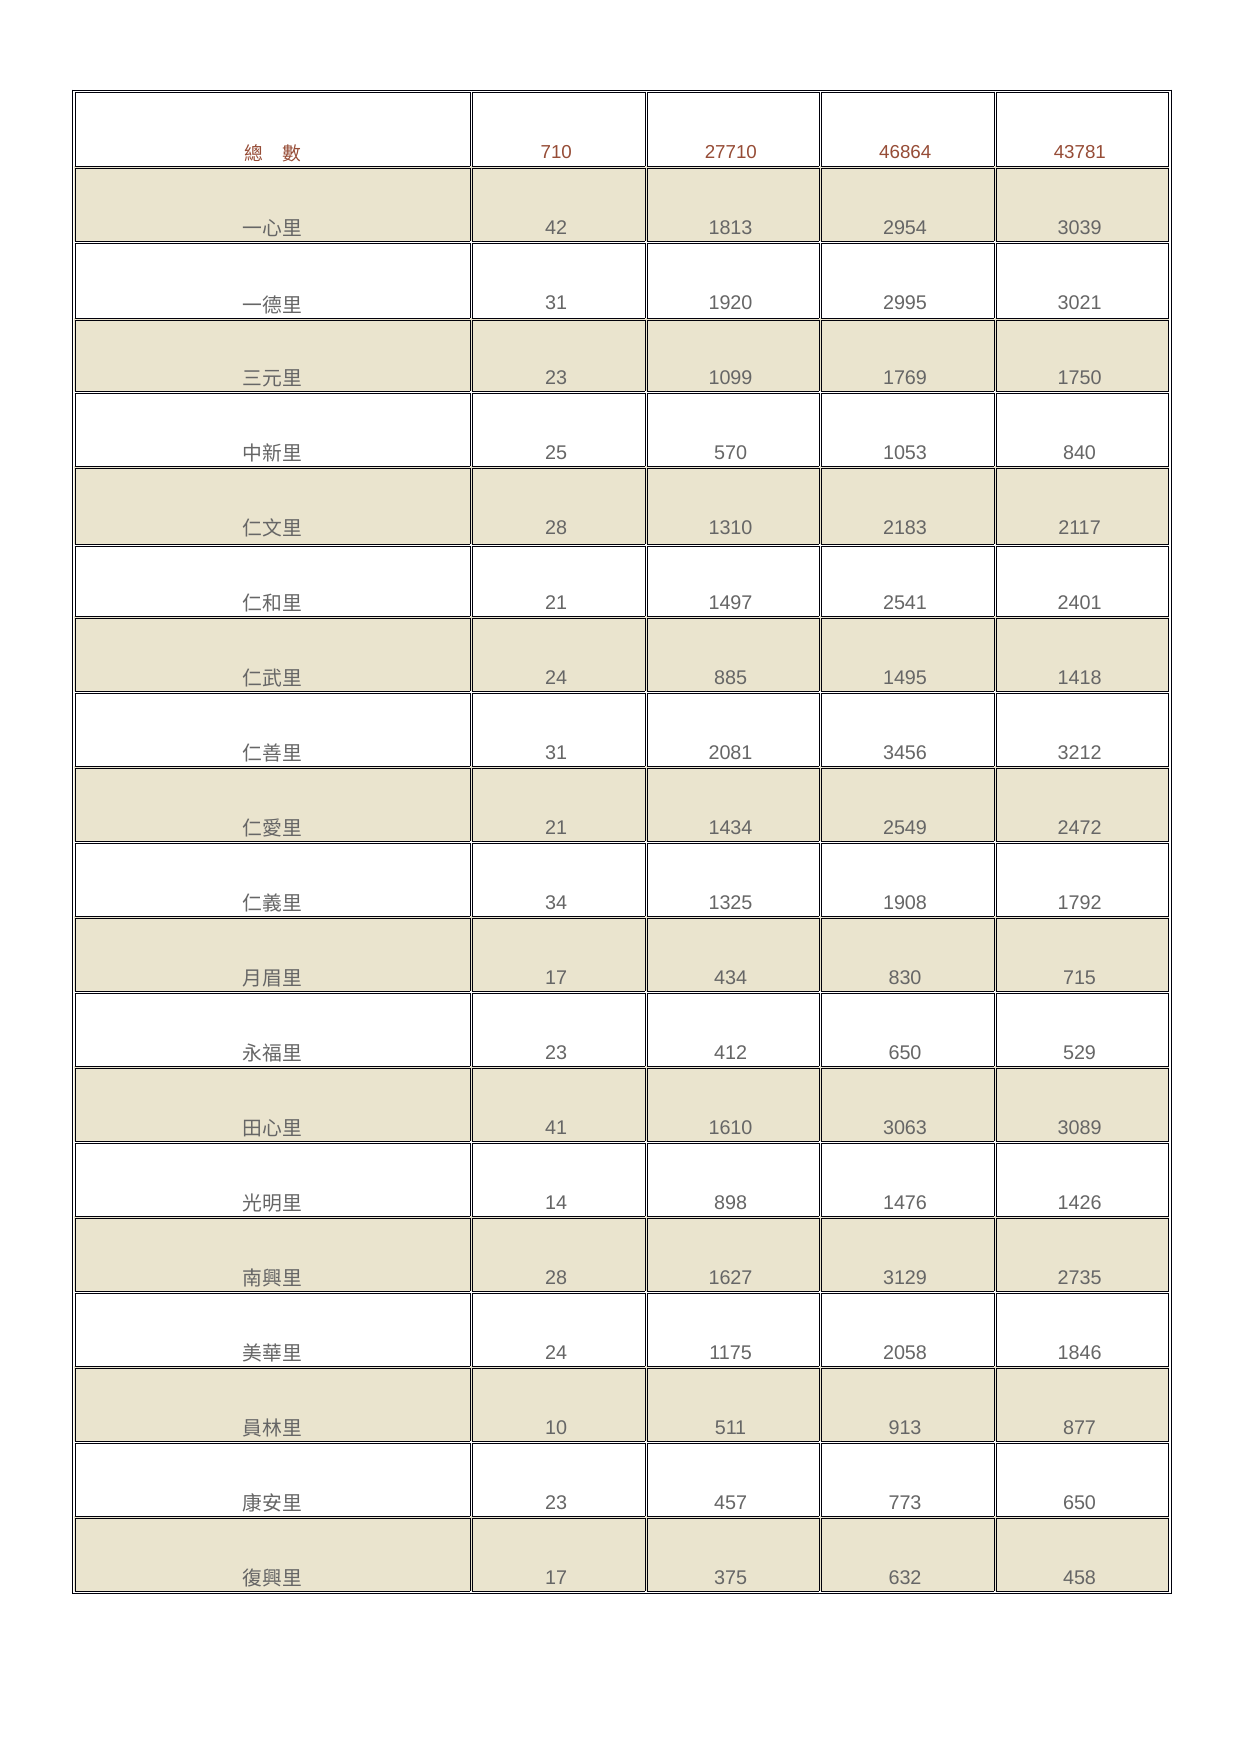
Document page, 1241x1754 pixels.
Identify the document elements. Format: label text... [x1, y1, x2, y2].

table_cell 南興里 [76, 1219, 470, 1291]
table_cell 21 [473, 769, 645, 841]
table_cell 17 [473, 919, 645, 991]
table_cell 1310 [648, 469, 819, 544]
table_cell 3212 [997, 694, 1168, 766]
table_cell 840 [997, 394, 1168, 466]
table_cell 3456 [822, 694, 994, 766]
table_cell 14 [473, 1144, 645, 1216]
table_cell 650 [997, 1444, 1168, 1516]
table_cell 1418 [997, 619, 1168, 691]
table_cell 17 [473, 1519, 645, 1591]
table_cell 1846 [997, 1294, 1168, 1366]
table_cell 1920 [648, 244, 819, 318]
table_cell 24 [473, 619, 645, 691]
table_cell 仁和里 [76, 547, 470, 616]
table_cell 1175 [648, 1294, 819, 1366]
table_cell 570 [648, 394, 819, 466]
table_cell 1908 [822, 844, 994, 916]
table_cell 員林里 [76, 1369, 470, 1441]
table_cell 650 [822, 994, 994, 1066]
table_cell 2183 [822, 469, 994, 544]
table_cell 一心里 [76, 169, 470, 241]
table_cell 三元里 [76, 321, 470, 391]
table_cell 一德里 [76, 244, 470, 318]
table_cell 1476 [822, 1144, 994, 1216]
table_cell 3089 [997, 1069, 1168, 1141]
table_cell 830 [822, 919, 994, 991]
table_cell 3129 [822, 1219, 994, 1291]
table_cell 田心里 [76, 1069, 470, 1141]
table_cell 28 [473, 469, 645, 544]
table_cell 1426 [997, 1144, 1168, 1216]
table_cell 1610 [648, 1069, 819, 1141]
table_cell 1325 [648, 844, 819, 916]
table_cell 23 [473, 321, 645, 391]
table_cell 2117 [997, 469, 1168, 544]
table_cell 632 [822, 1519, 994, 1591]
table_cell 898 [648, 1144, 819, 1216]
table_cell 3063 [822, 1069, 994, 1141]
table_cell 1750 [997, 321, 1168, 391]
table_cell 42 [473, 169, 645, 241]
table_cell 877 [997, 1369, 1168, 1441]
table_cell 24 [473, 1294, 645, 1366]
table_cell 715 [997, 919, 1168, 991]
table_cell 2541 [822, 547, 994, 616]
table_cell 月眉里 [76, 919, 470, 991]
table_cell 2549 [822, 769, 994, 841]
table_cell 仁愛里 [76, 769, 470, 841]
table_cell 1769 [822, 321, 994, 391]
table_cell 3021 [997, 244, 1168, 318]
table_cell 仁武里 [76, 619, 470, 691]
table_cell 25 [473, 394, 645, 466]
table_cell 710 [473, 93, 645, 166]
table_cell 885 [648, 619, 819, 691]
table_cell 1792 [997, 844, 1168, 916]
table_cell 2472 [997, 769, 1168, 841]
table_cell 21 [473, 547, 645, 616]
table_cell 1495 [822, 619, 994, 691]
table_cell 34 [473, 844, 645, 916]
table_cell 3039 [997, 169, 1168, 241]
table_cell 仁善里 [76, 694, 470, 766]
table_cell 412 [648, 994, 819, 1066]
table_cell 1053 [822, 394, 994, 466]
table_cell 康安里 [76, 1444, 470, 1516]
table_cell 23 [473, 994, 645, 1066]
table_cell 46864 [822, 93, 994, 166]
table_cell 375 [648, 1519, 819, 1591]
table_cell 41 [473, 1069, 645, 1141]
table_cell 434 [648, 919, 819, 991]
table_cell 31 [473, 244, 645, 318]
table_cell 511 [648, 1369, 819, 1441]
table_cell 1627 [648, 1219, 819, 1291]
table_cell 復興里 [76, 1519, 470, 1591]
table_cell 27710 [648, 93, 819, 166]
table_cell 457 [648, 1444, 819, 1516]
table_cell 2995 [822, 244, 994, 318]
table_cell 總 數 [76, 93, 470, 166]
table_cell 2401 [997, 547, 1168, 616]
table_cell 1099 [648, 321, 819, 391]
table_cell 永福里 [76, 994, 470, 1066]
table_cell 2954 [822, 169, 994, 241]
table_cell 10 [473, 1369, 645, 1441]
table_cell 1813 [648, 169, 819, 241]
table_cell 光明里 [76, 1144, 470, 1216]
table_cell 1497 [648, 547, 819, 616]
table_cell 1434 [648, 769, 819, 841]
table_cell 仁義里 [76, 844, 470, 916]
table_cell 23 [473, 1444, 645, 1516]
table_cell 31 [473, 694, 645, 766]
table_cell 913 [822, 1369, 994, 1441]
table_cell 529 [997, 994, 1168, 1066]
table_cell 中新里 [76, 394, 470, 466]
table_cell 美華里 [76, 1294, 470, 1366]
table_cell 2081 [648, 694, 819, 766]
table_cell 2058 [822, 1294, 994, 1366]
table_cell 仁文里 [76, 469, 470, 544]
table_cell 43781 [997, 93, 1168, 166]
table_cell 2735 [997, 1219, 1168, 1291]
table_cell 773 [822, 1444, 994, 1516]
table_cell 28 [473, 1219, 645, 1291]
table_cell 458 [997, 1519, 1168, 1591]
